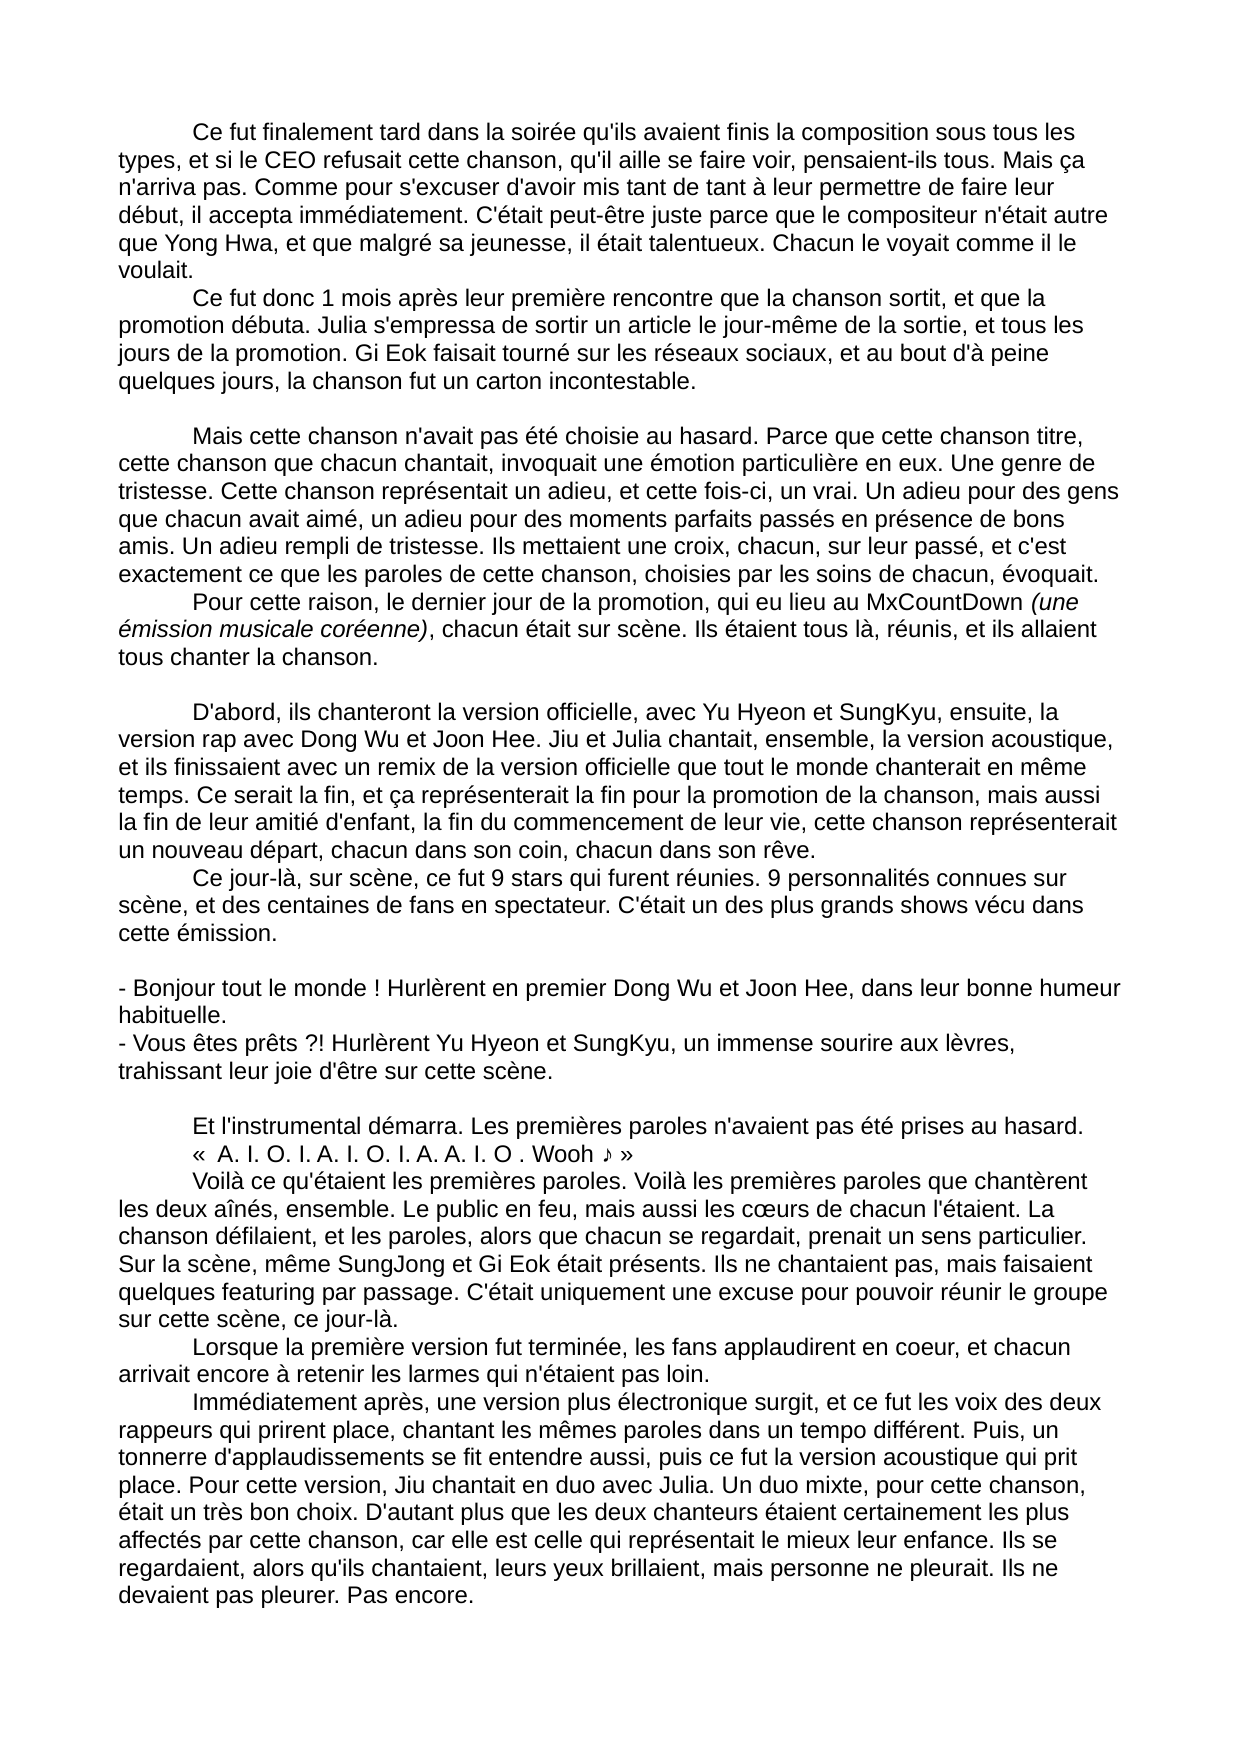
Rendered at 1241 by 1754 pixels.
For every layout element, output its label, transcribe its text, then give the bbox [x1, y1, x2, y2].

text D'abord, ils chanteront la version officielle, avec Yu Hyeon et SungKyu, ensuite, la version rap avec Dong Wu et Joon Hee. Jiu et Julia chantait, ensemble, la version acoustique, et ils finissaient avec un remix de la version officielle que tout le monde chanterait en même temps. Ce serait la fin, et ça représenterait la fin pour la promotion de la chanson, mais aussi la fin de leur amitié d'enfant, la fin du commencement de leur vie, cette chanson représenterait un nouveau départ, chacun dans son coin, chacun dans son rêve. [118, 698, 1122, 863]
text Pour cette raison, le dernier jour de la promotion, qui eu lieu au MxCountDown (une émission musicale coréenne), chacun était sur scène. Ils étaient tous là, réunis, et ils allaient tous chanter la chanson. [118, 587, 1122, 670]
text Mais cette chanson n'avait pas été choisie au hasard. Parce que cette chanson titre, cette chanson que chacun chantait, invoquait une émotion particulière en eux. Une genre de tristesse. Cette chanson représentait un adieu, et cette fois-ci, un vrai. Un adieu pour des gens que chacun avait aimé, un adieu pour des moments parfaits passés en présence de bons amis. Un adieu rempli de tristesse. Ils mettaient une croix, chacun, sur leur passé, et c'est exactement ce que les paroles de cette chanson, choisies par les soins de chacun, évoquait. [118, 422, 1122, 587]
text Ce fut donc 1 mois après leur première rencontre que la chanson sortit, et que la promotion débuta. Julia s'empressa de sortir un article le jour-même de la sortie, et tous les jours de la promotion. Gi Eok faisait tourné sur les réseaux sociaux, et au bout d'à peine quelques jours, la chanson fut un carton incontestable. [118, 284, 1122, 394]
text « A. I. O. I. A. I. O. I. A. A. I. O . Wooh ♪ » [118, 1139, 1122, 1167]
text Immédiatement après, une version plus électronique surgit, et ce fut les voix des deux rappeurs qui prirent place, chantant les mêmes paroles dans un tempo différent. Puis, un tonnerre d'applaudissements se fit entendre aussi, puis ce fut la version acoustique qui prit place. Pour cette version, Jiu chantait en duo avec Julia. Un duo mixte, pour cette chanson, était un très bon choix. D'autant plus que les deux chanteurs étaient certainement les plus affectés par cette chanson, car elle est celle qui représentait le mieux leur enfance. Ils se regardaient, alors qu'ils chantaient, leurs yeux brillaient, mais personne ne pleurait. Ils ne devaient pas pleurer. Pas encore. [118, 1388, 1122, 1609]
text Voilà ce qu'étaient les premières paroles. Voilà les premières paroles que chantèrent les deux aînés, ensemble. Le public en feu, mais aussi les cœurs de chacun l'étaient. La chanson défilaient, et les paroles, alors que chacun se regardait, prenait un sens particulier. Sur la scène, même SungJong et Gi Eok était présents. Ils ne chantaient pas, mais faisaient quelques featuring par passage. C'était uniquement une excuse pour pouvoir réunir le groupe sur cette scène, ce jour-là. [118, 1167, 1122, 1333]
text - Bonjour tout le monde ! Hurlèrent en premier Dong Wu et Joon Hee, dans leur bonne humeur habituelle. [118, 974, 1122, 1029]
text Ce fut finalement tard dans la soirée qu'ils avaient finis la composition sous tous les types, et si le CEO refusait cette chanson, qu'il aille se faire voir, pensaient-ils tous. Mais ça n'arriva pas. Comme pour s'excuser d'avoir mis tant de tant à leur permettre de faire leur début, il accepta immédiatement. C'était peut-être juste parce que le compositeur n'était autre que Yong Hwa, et que malgré sa jeunesse, il était talentueux. Chacun le voyait comme il le voulait. [118, 118, 1122, 284]
text Ce jour-là, sur scène, ce fut 9 stars qui furent réunies. 9 personnalités connues sur scène, et des centaines de fans en spectateur. C'était un des plus grands shows vécu dans cette émission. [118, 863, 1122, 946]
text Lorsque la première version fut terminée, les fans applaudirent en coeur, et chacun arrivait encore à retenir les larmes qui n'étaient pas loin. [118, 1333, 1122, 1388]
text - Vous êtes prêts ?! Hurlèrent Yu Hyeon et SungKyu, un immense sourire aux lèvres, trahissant leur joie d'être sur cette scène. [118, 1029, 1122, 1084]
text Et l'instrumental démarra. Les premières paroles n'avaient pas été prises au hasard. [118, 1112, 1122, 1139]
